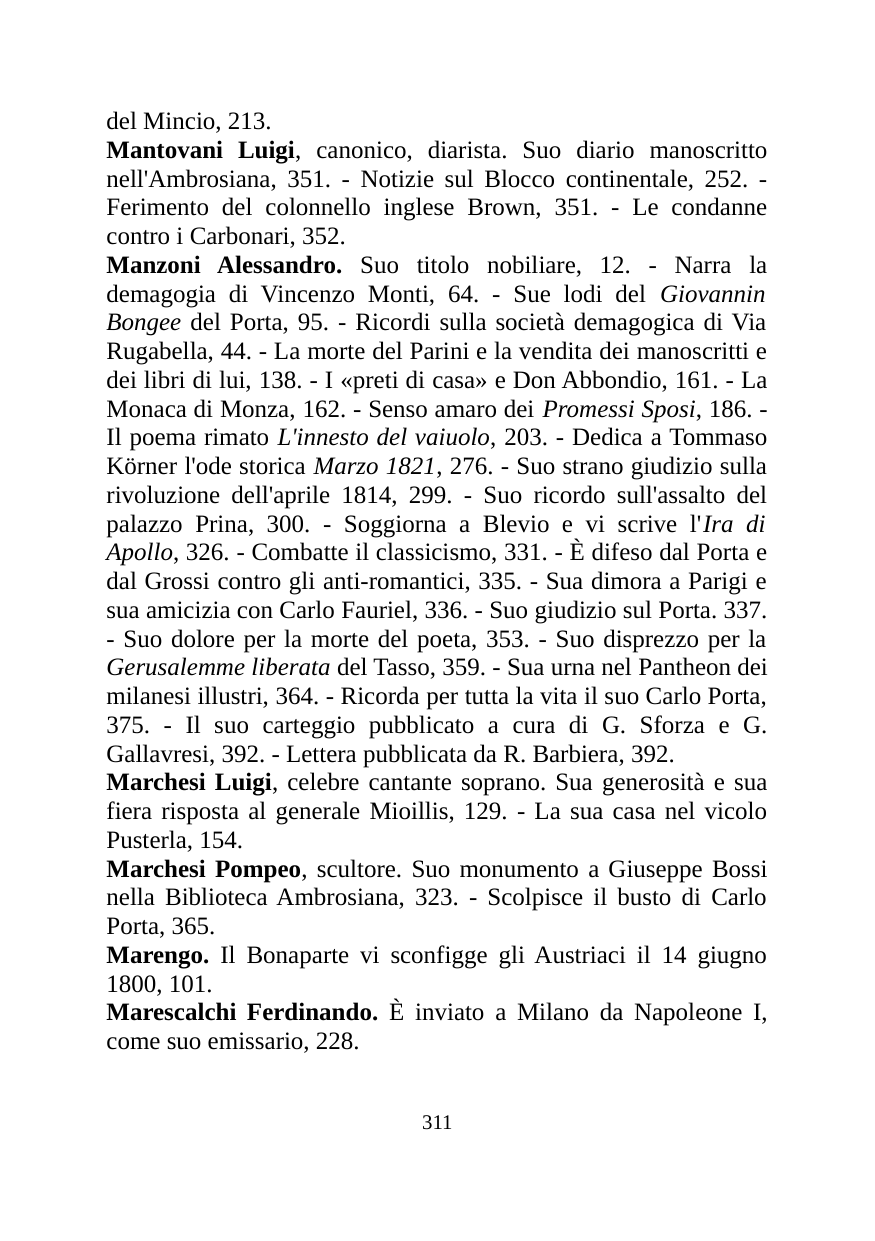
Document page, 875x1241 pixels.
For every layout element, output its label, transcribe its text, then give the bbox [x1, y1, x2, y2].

text Marchesi Pompeo, scultore. Suo monumento a Giuseppe Bossi nella Biblioteca Ambrosiana, 323. - Scolpisce il busto di Carlo Porta, 365. [106, 854, 768, 940]
text Mantovani Luigi, canonico, diarista. Suo diario manoscritto nell'Ambrosiana, 351. - Notizie sul Blocco continentale, 252. - Ferimento del colonnello inglese Brown, 351. - Le condanne contro i Carbonari, 352. [106, 135, 768, 250]
text Marchesi Luigi, celebre cantante soprano. Sua generosità e sua fiera risposta al generale Mioillis, 129. - La sua casa nel vicolo Pusterla, 154. [106, 767, 768, 854]
text del Mincio, 213. [106, 106, 768, 135]
text Marengo. Il Bonaparte vi sconfigge gli Austriaci il 14 giugno 1800, 101. [106, 940, 768, 997]
text Marescalchi Ferdinando. È inviato a Milano da Napoleone I, come suo emissario, 228. [106, 997, 768, 1055]
text Manzoni Alessandro. Suo titolo nobiliare, 12. - Narra la demagogia di Vincenzo Monti, 64. - Sue lodi del Giovannin Bongee del Porta, 95. - Ricordi sulla società demagogica di Via Rugabella, 44. - La morte del Parini e la vendita dei manoscritti e dei libri di lui, 138. - I «preti di casa» e Don Abbondio, 161. - La Monaca di Monza, 162. - Senso amaro dei Promessi Sposi, 186. - Il poema rimato L'innesto del vaiuolo, 203. - Dedica a Tommaso Körner l'ode storica Marzo 1821, 276. - Suo strano giudizio sulla rivoluzione dell'aprile 1814, 299. - Suo ricordo sull'assalto del palazzo Prina, 300. - Soggiorna a Blevio e vi scrive l'Ira di Apollo, 326. - Combatte il classicismo, 331. - È difeso dal Porta e dal Grossi contro gli anti-romantici, 335. - Sua dimora a Parigi e sua amicizia con Carlo Fauriel, 336. - Suo giudizio sul Porta. 337. - Suo dolore per la morte del poeta, 353. - Suo disprezzo per la Gerusalemme liberata del Tasso, 359. - Sua urna nel Pantheon dei milanesi illustri, 364. - Ricorda per tutta la vita il suo Carlo Porta, 375. - Il suo carteggio pubblicato a cura di G. Sforza e G. Gallavresi, 392. - Lettera pubblicata da R. Barbiera, 392. [106, 250, 768, 767]
